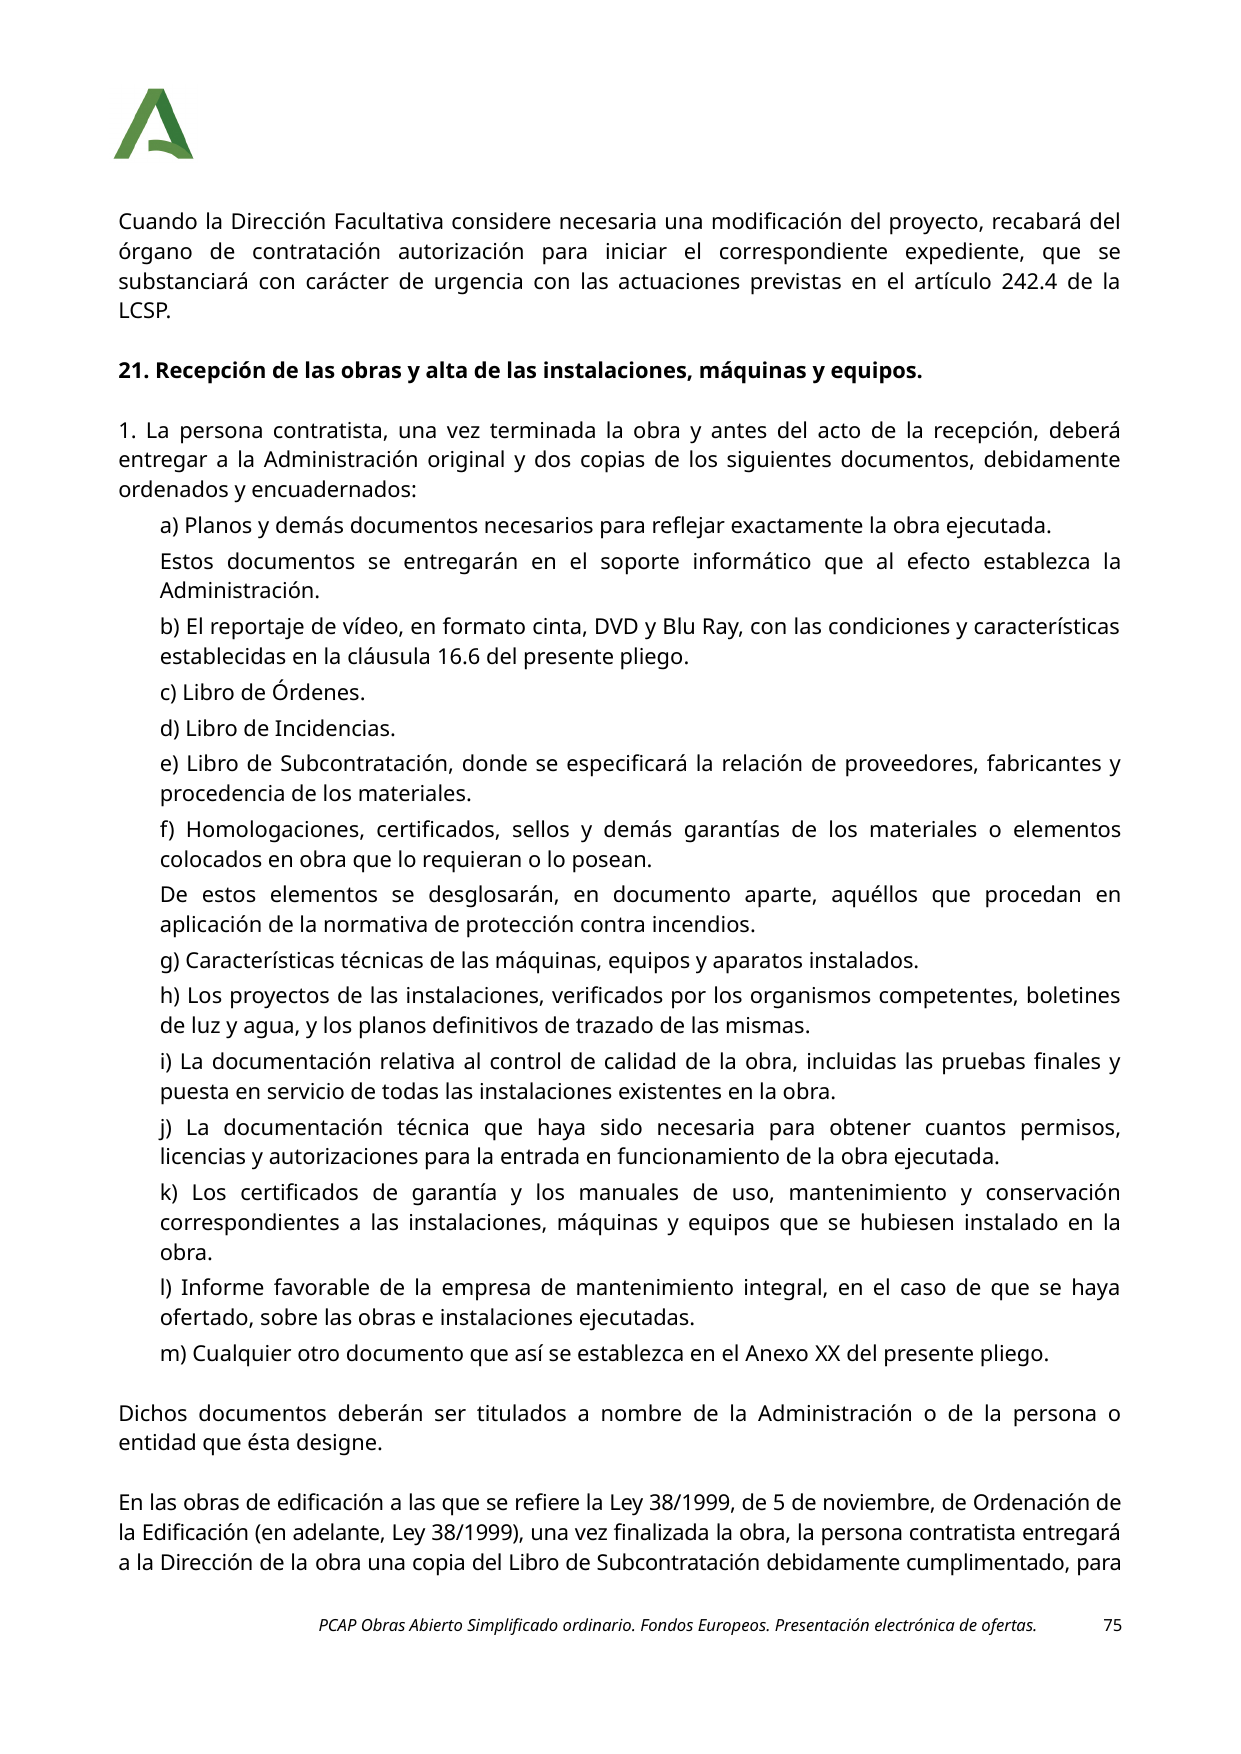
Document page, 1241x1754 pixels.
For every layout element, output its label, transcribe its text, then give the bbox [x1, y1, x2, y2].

text m) Cualquier otro documento que así se establezca en el Anexo XX del presente pliego. [159, 1338, 1122, 1368]
text Cuando la Dirección Facultativa considere necesaria una modificación del proyecto, recabará del órgano de contratación autorización para iniciar el correspondiente expediente, que se substanciará con carácter de urgencia con las actuaciones previstas en el artículo 242.4 de la LCSP. [118, 206, 1122, 325]
picture [109, 84, 198, 163]
text d) Libro de Incidencias. [159, 712, 1122, 742]
text g) Características técnicas de las máquinas, equipos y aparatos instalados. [159, 945, 1122, 974]
text h) Los proyectos de las instalaciones, verificados por los organismos competentes, boletines de luz y agua, y los planos definitivos de trazado de las mismas. [159, 981, 1122, 1040]
text Estos documentos se entregarán en el soporte informático que al efecto establezca la Administración. [159, 546, 1122, 605]
text f) Homologaciones, certificados, sellos y demás garantías de los materiales o elementos colocados en obra que lo requieran o lo posean. [159, 814, 1122, 873]
text De estos elementos se desglosarán, en documento aparte, aquéllos que procedan en aplicación de la normativa de protección contra incendios. [159, 879, 1122, 939]
text k) Los certificados de garantía y los manuales de uso, mantenimiento y conservación correspondientes a las instalaciones, máquinas y equipos que se hubiesen instalado en la obra. [159, 1177, 1122, 1266]
text c) Libro de Órdenes. [159, 677, 1122, 707]
text b) El reportaje de vídeo, en formato cinta, DVD y Blu Ray, con las condiciones y características establecidas en la cláusula 16.6 del presente pliego. [159, 611, 1122, 671]
text i) La documentación relativa al control de calidad de la obra, incluidas las pruebas finales y puesta en servicio de todas las instalaciones existentes en la obra. [159, 1046, 1122, 1106]
text e) Libro de Subcontratación, donde se especificará la relación de proveedores, fabricantes y procedencia de los materiales. [159, 748, 1122, 808]
text En las obras de edificación a las que se refiere la Ley 38/1999, de 5 de noviembre, de Ordenación de la Edificación (en adelante, Ley 38/1999), una vez finalizada la obra, la persona contratista entregará a la Dirección de la obra una copia del Libro de Subcontratación debidamente cumplimentado, para [118, 1487, 1122, 1576]
subtitle 21. Recepción de las obras y alta de las instalaciones, máquinas y equipos. [118, 355, 1122, 385]
text 1. La persona contratista, una vez terminada la obra y antes del acto de la recepción, deberá entregar a la Administración original y dos copias de los siguientes documentos, debidamente ordenados y encuadernados: [118, 415, 1122, 504]
text j) La documentación técnica que haya sido necesaria para obtener cuantos permisos, licencias y autorizaciones para la entrada en funcionamiento de la obra ejecutada. [159, 1112, 1122, 1171]
text Dichos documentos deberán ser titulados a nombre de la Administración o de la persona o entidad que ésta designe. [118, 1397, 1122, 1457]
text a) Planos y demás documentos necesarios para reflejar exactamente la obra ejecutada. [159, 510, 1122, 540]
text l) Informe favorable de la empresa de mantenimiento integral, en el caso de que se haya ofertado, sobre las obras e instalaciones ejecutadas. [159, 1272, 1122, 1332]
